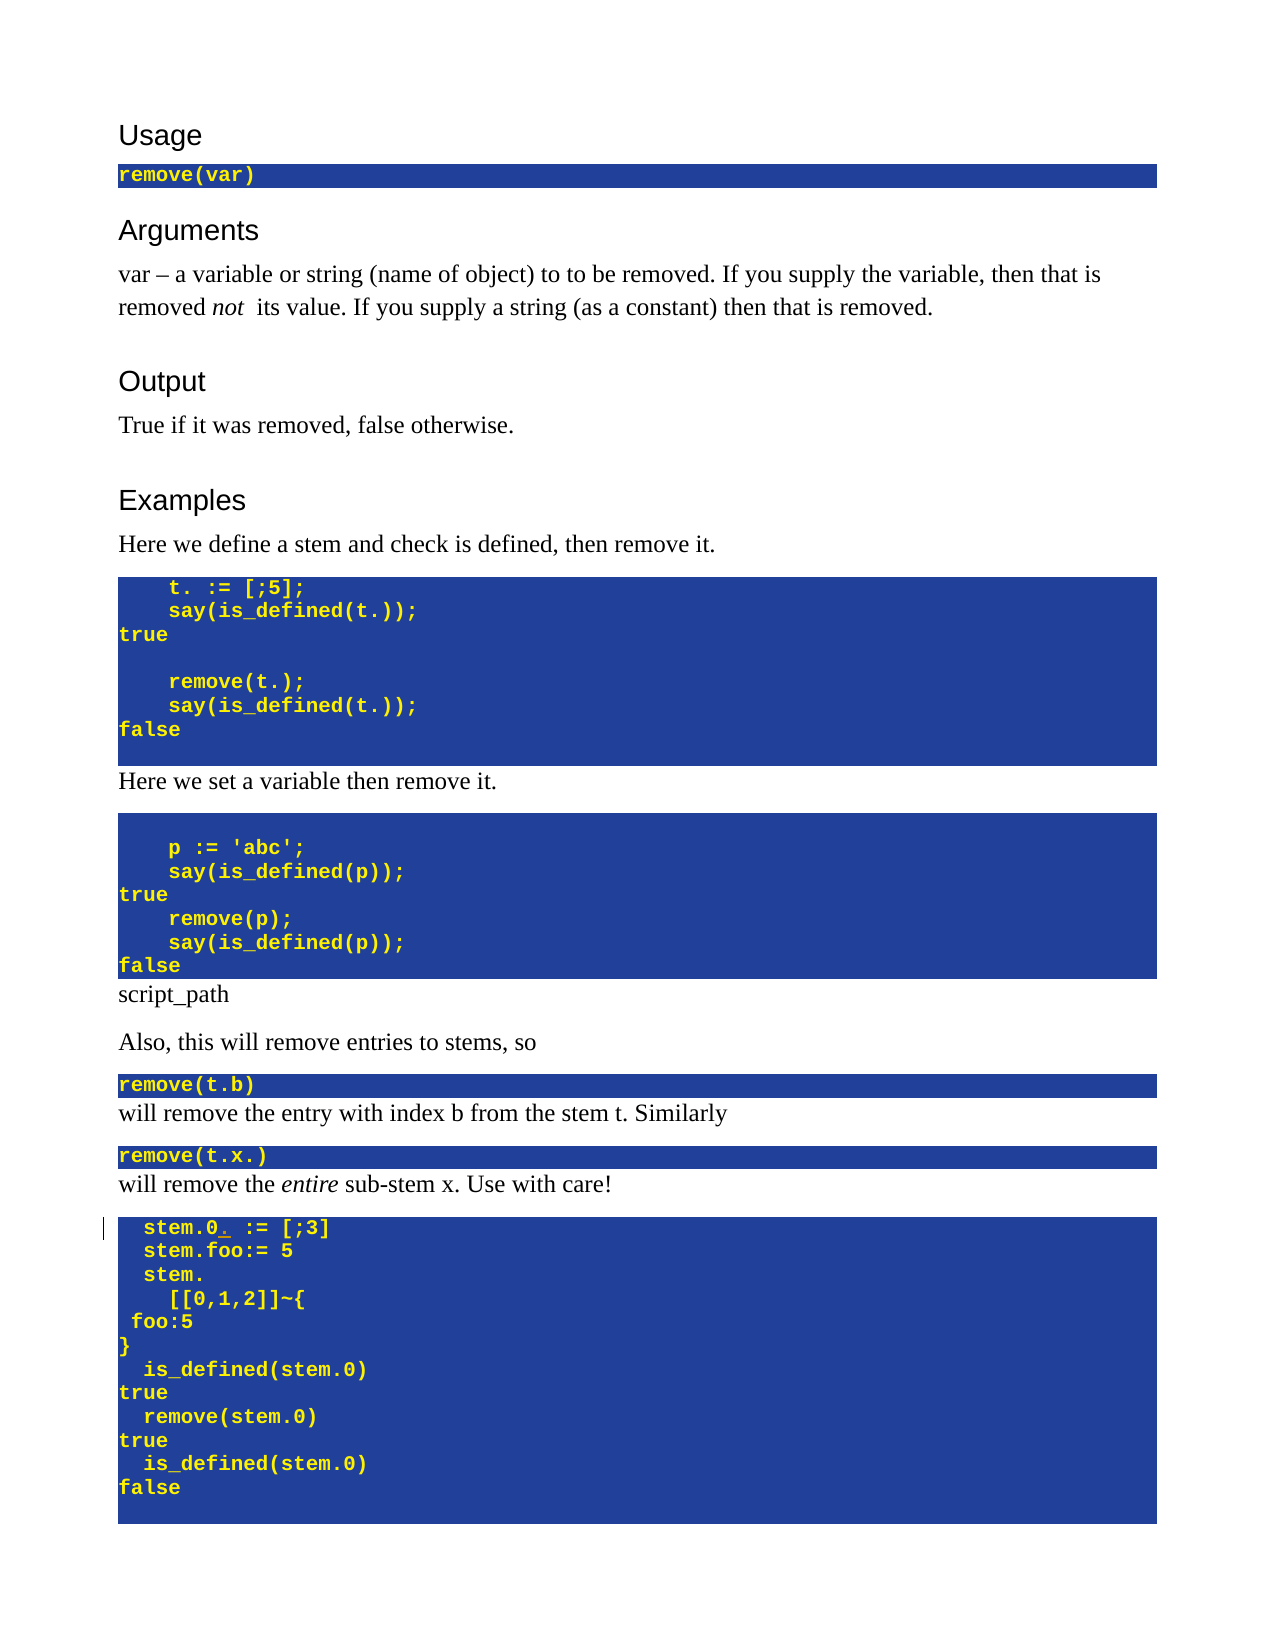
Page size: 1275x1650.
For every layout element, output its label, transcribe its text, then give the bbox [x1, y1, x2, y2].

text remove(var) [118, 164, 1157, 188]
text remove(t.b) [118, 1074, 1157, 1098]
text True if it was removed, false otherwise. [118, 411, 1157, 439]
text false [118, 1477, 1157, 1501]
text is_defined(stem.0) [118, 1359, 1157, 1382]
text say(is_defined(t.)); [118, 695, 1157, 719]
text stem. [118, 1264, 1157, 1288]
text p := 'abc'; [118, 837, 1157, 861]
text say(is_defined(p)); [118, 861, 1157, 884]
text stem.0. := [;3] [118, 1217, 1157, 1240]
text remove(t.x.) [118, 1146, 1157, 1169]
text true [118, 1429, 1157, 1453]
text false [118, 719, 1157, 742]
text script_path [118, 979, 1157, 1008]
text remove(stem.0) [118, 1406, 1157, 1429]
text var – a variable or string (name of object) to to be removed. If you supply the variable, then that is removed not its value. If you supply a string (as a constant) then that is removed. [118, 259, 1157, 321]
text say(is_defined(p)); [118, 932, 1157, 955]
text stem.foo:= 5 [118, 1240, 1157, 1264]
text true [118, 624, 1157, 648]
text will remove the entry with index b from the stem t. Similarly [118, 1098, 1157, 1127]
text foo:5 [118, 1311, 1157, 1335]
text true [118, 884, 1157, 908]
text is_defined(stem.0) [118, 1453, 1157, 1477]
subtitle Examples [118, 483, 1157, 517]
text true [118, 1382, 1157, 1406]
subtitle Arguments [118, 213, 1157, 246]
subtitle Usage [118, 118, 1157, 152]
text Here we set a variable then remove it. [118, 766, 1157, 795]
subtitle Output [118, 364, 1157, 398]
text } [118, 1335, 1157, 1359]
text [[0,1,2]]~{ [118, 1288, 1157, 1311]
text t. := [;5]; [118, 577, 1157, 600]
text Here we define a stem and check is defined, then remove it. [118, 529, 1157, 558]
text will remove the entire sub-stem x. Use with care! [118, 1169, 1157, 1198]
text remove(p); [118, 908, 1157, 932]
text say(is_defined(t.)); [118, 600, 1157, 624]
text false [118, 955, 1157, 979]
text Also, this will remove entries to stems, so [118, 1027, 1157, 1055]
text remove(t.); [118, 671, 1157, 695]
